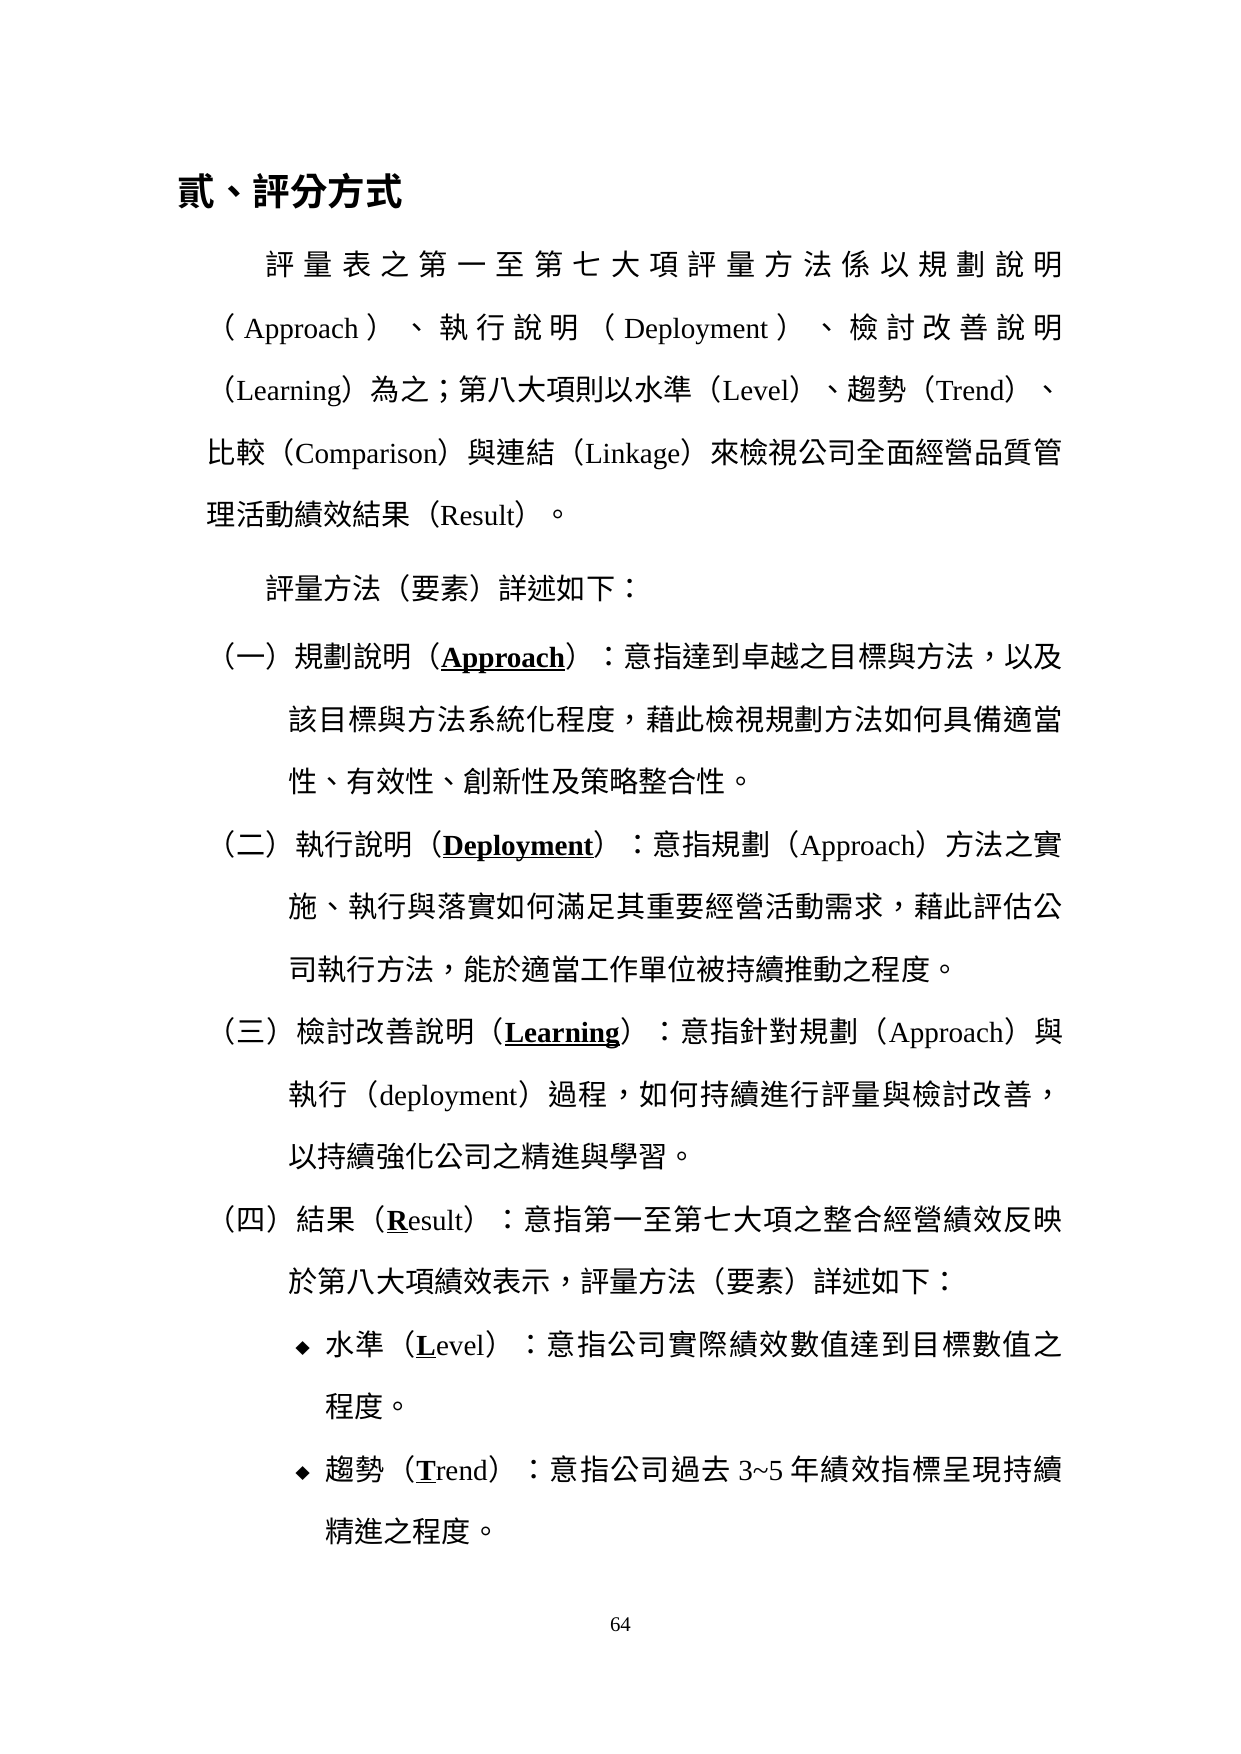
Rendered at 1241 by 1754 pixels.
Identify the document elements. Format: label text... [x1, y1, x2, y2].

text （四）結果（Result）：意指第一至第七大項之整合經營績效反映於第八大項績效表示，評量方法（要素）詳述如下： [207, 1176, 1063, 1301]
list 趨勢（Trend）：意指公司過去3~5年績效指標呈現持續精進之程度。 [295, 1426, 1063, 1551]
list 水準（Level）：意指公司實際績效數值達到目標數值之程度。 [295, 1301, 1063, 1426]
text 評量方法（要素）詳述如下： [207, 545, 1063, 607]
text （一）規劃說明（Approach）：意指達到卓越之目標與方法，以及該目標與方法系統化程度，藉此檢視規劃方法如何具備適當性、有效性、創新性及策略整合性。 [207, 613, 1063, 801]
subtitle 貳、評分方式 [177, 147, 1063, 210]
text （三）檢討改善說明（Learning）：意指針對規劃（Approach）與執行（deployment）過程，如何持續進行評量與檢討改善，以持續強化公司之精進與學習。 [207, 988, 1063, 1176]
text 評量表之第一至第七大項評量方法係以規劃說明（Approach）、執行說明（Deployment）、檢討改善說明（Learning）為之；第八大項則以水準（Level）、趨勢（Trend）、比較（Comparison）與連結（Linkage）來檢視公司全面經營品質管理活動績效結果（Result）。 [207, 221, 1063, 534]
text （二）執行說明（Deployment）：意指規劃（Approach）方法之實施、執行與落實如何滿足其重要經營活動需求，藉此評估公司執行方法，能於適當工作單位被持續推動之程度。 [207, 801, 1063, 988]
